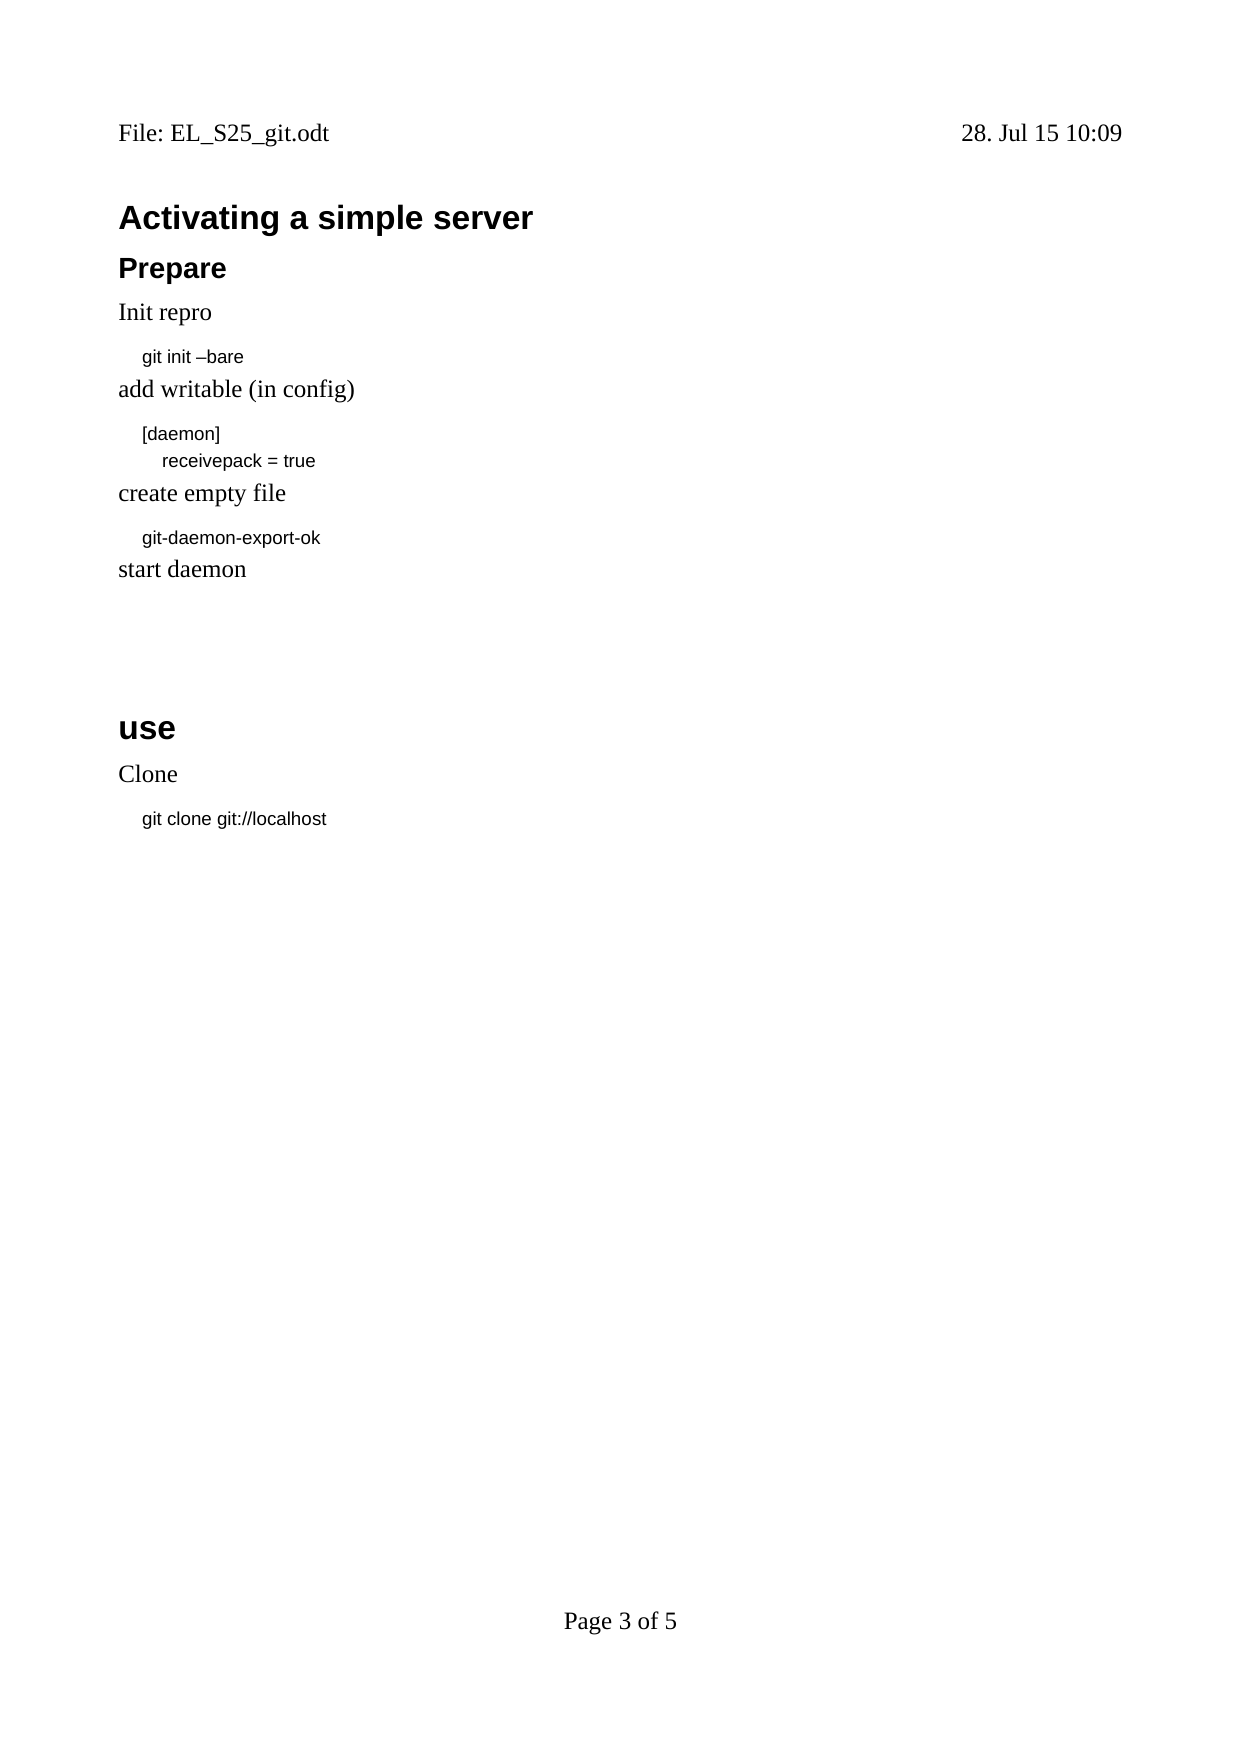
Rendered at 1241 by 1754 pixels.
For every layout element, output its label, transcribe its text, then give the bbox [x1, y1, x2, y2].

text git-daemon-export-ok [142, 527, 1122, 548]
text create empty file [118, 478, 1122, 507]
subtitle Prepare [118, 251, 1122, 285]
text receivepack = true [142, 450, 1122, 472]
text git clone git://localhost [142, 808, 1122, 829]
subtitle Activating a simple server [118, 198, 1122, 237]
text [daemon] [142, 423, 1122, 444]
text start daemon [118, 554, 1122, 583]
text add writable (in config) [118, 374, 1122, 402]
text Init repro [118, 297, 1122, 326]
subtitle use [118, 708, 1122, 746]
text Clone [118, 759, 1122, 788]
text git init –bare [142, 346, 1122, 368]
